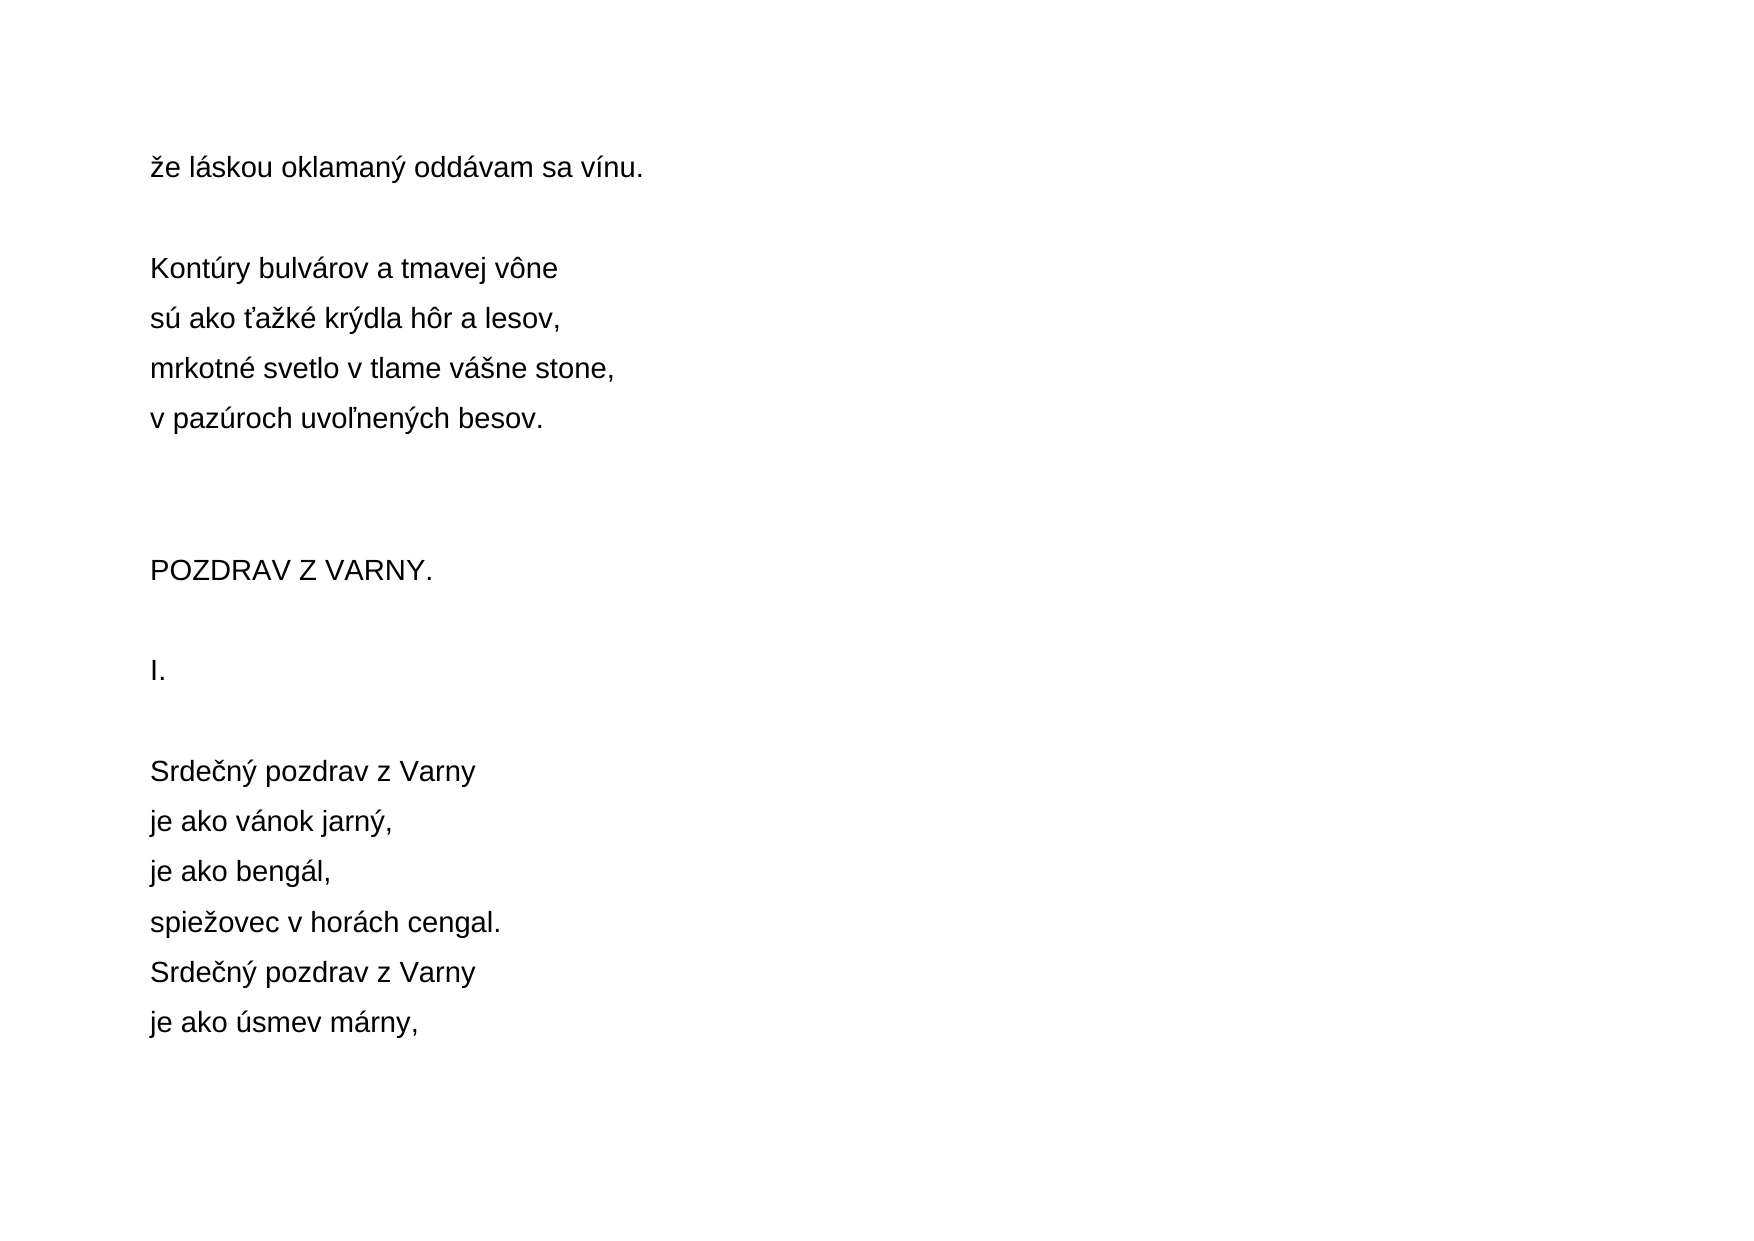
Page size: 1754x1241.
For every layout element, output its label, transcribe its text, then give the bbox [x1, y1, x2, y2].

text Srdečný pozdrav z Varny [150, 955, 1243, 988]
text je ako úsmev márny, [150, 1005, 1243, 1039]
subtitle I. [150, 653, 1243, 687]
text Srdečný pozdrav z Varny [150, 754, 1243, 787]
text sú ako ťažké krýdla hôr a lesov, [150, 301, 1243, 334]
text v pazúroch uvoľnených besov. [150, 402, 1243, 435]
text mrkotné svetlo v tlame vášne stone, [150, 351, 1243, 385]
text POZDRAV Z VARNY. [150, 552, 1243, 586]
text je ako vánok jarný, [150, 804, 1243, 838]
text je ako bengál, [150, 854, 1243, 888]
text že láskou oklamaný oddávam sa vínu. [150, 150, 1243, 183]
text spiežovec v horách cengal. [150, 905, 1243, 938]
text Kontúry bulvárov a tmavej vône [150, 251, 1243, 284]
